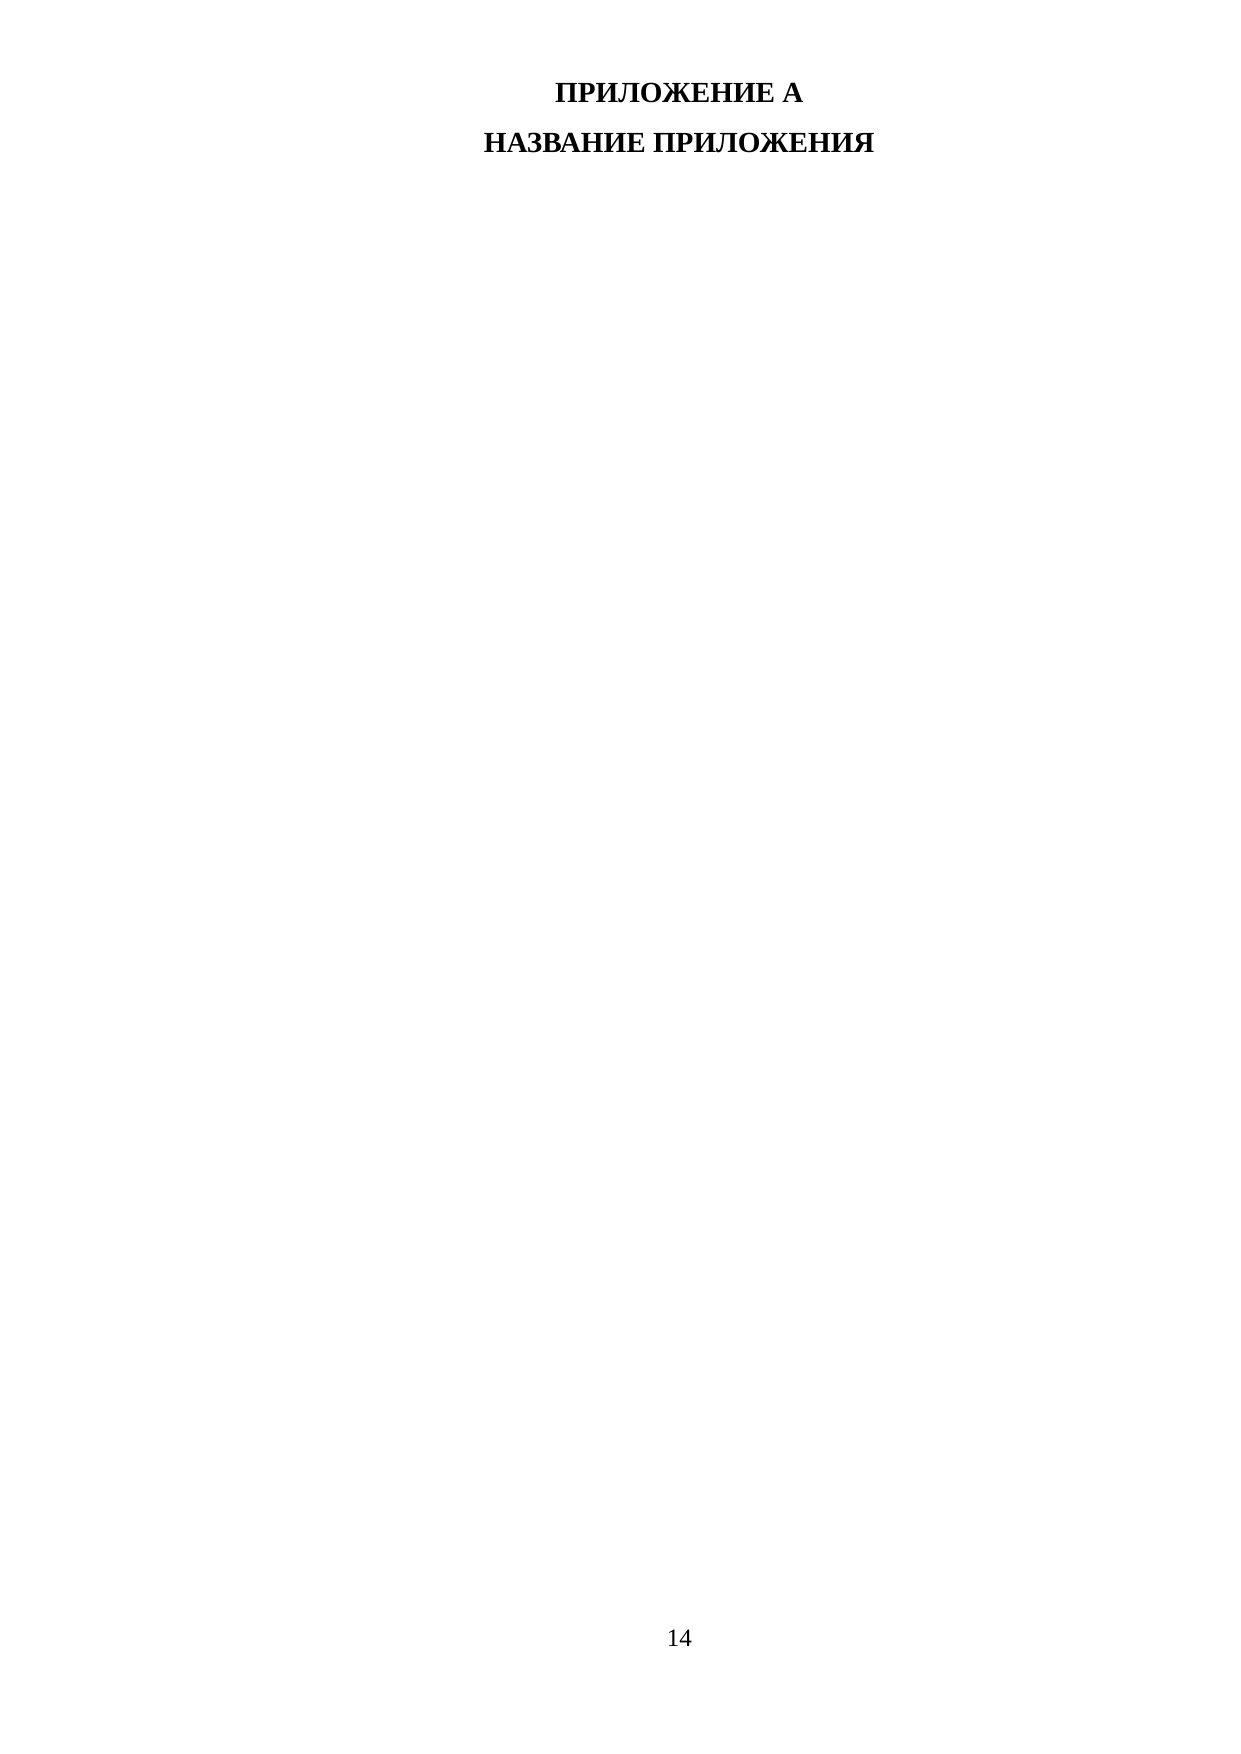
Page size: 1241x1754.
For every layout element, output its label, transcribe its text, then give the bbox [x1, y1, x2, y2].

text приложение А [177, 75, 1181, 108]
text Название приложения [177, 125, 1181, 159]
